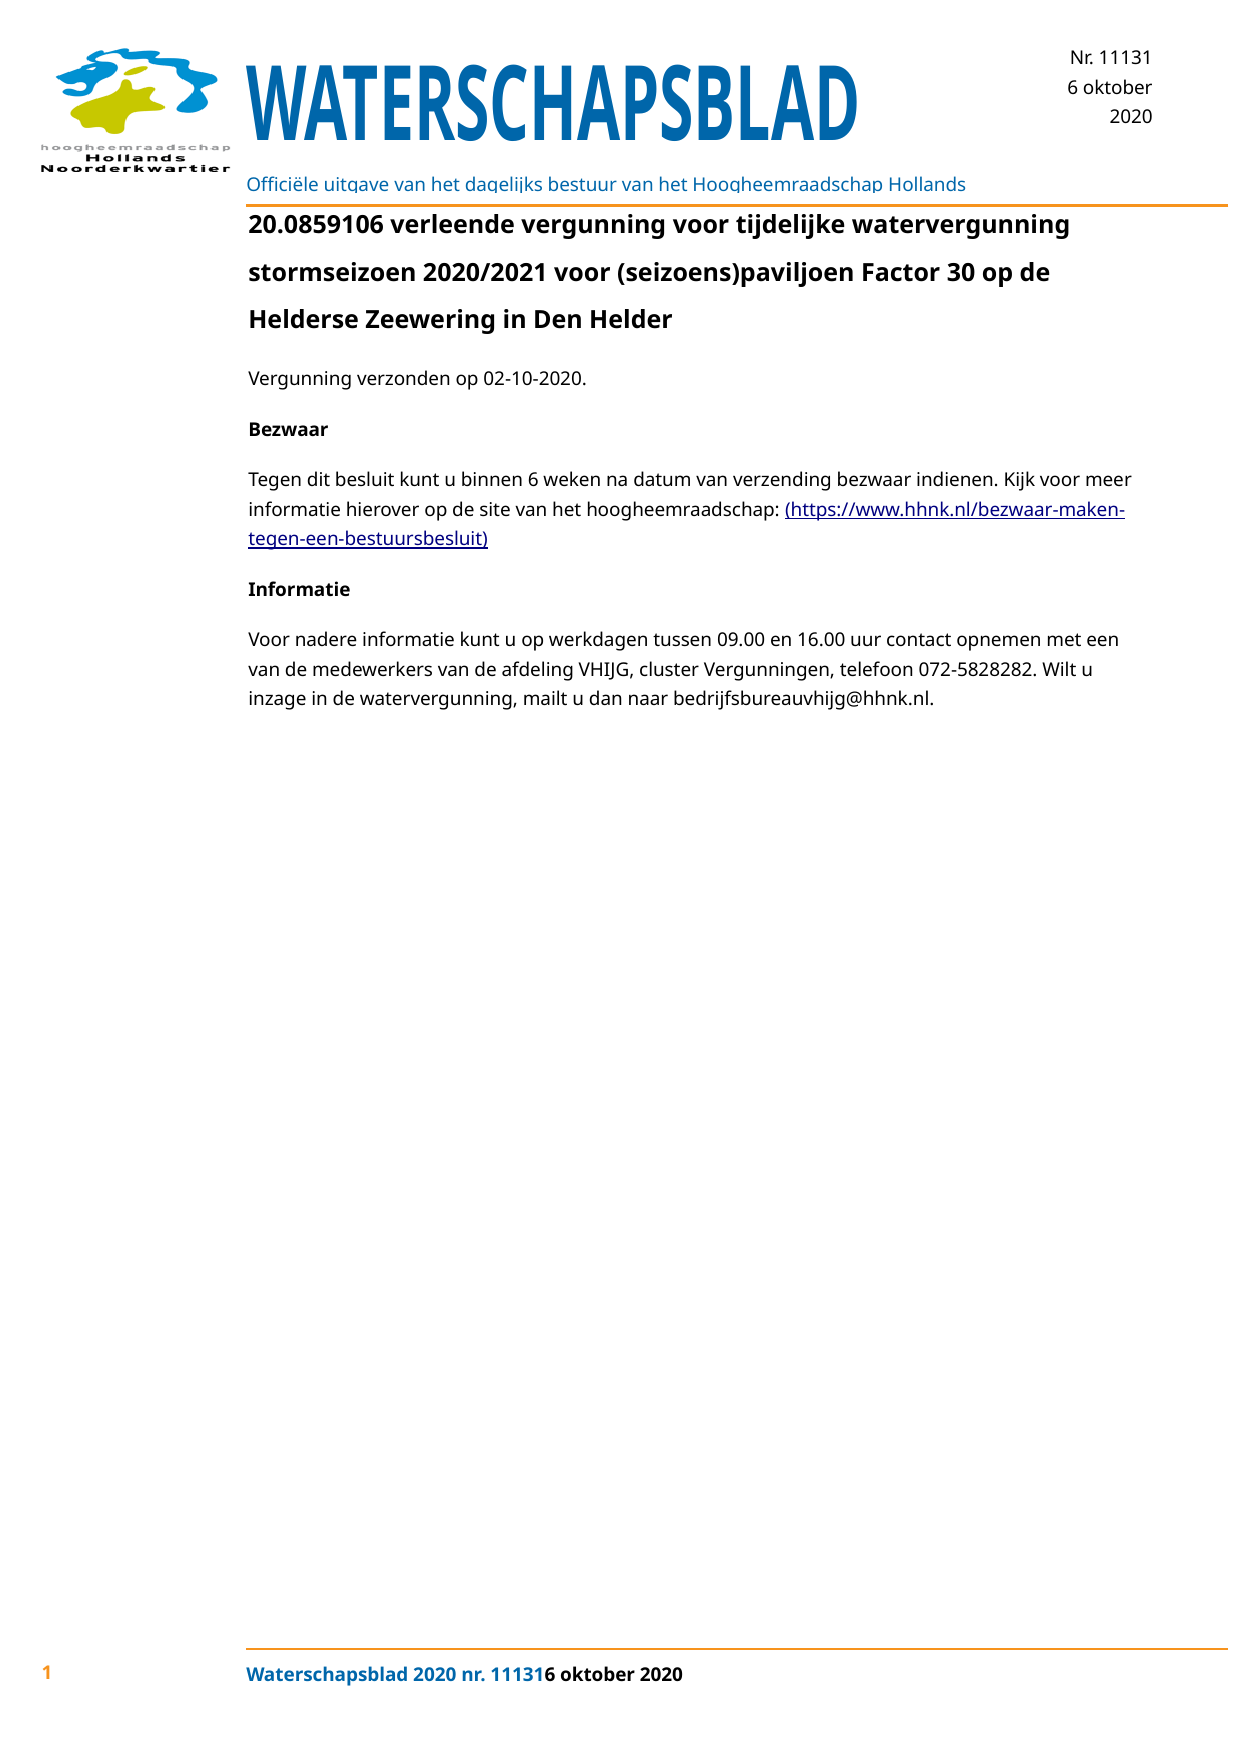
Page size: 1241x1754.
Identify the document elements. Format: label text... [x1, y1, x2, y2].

picture [41, 47, 231, 172]
text 20.0859106 verleende vergunning voor tijdelijke watervergunning stormseizoen 2020/2021 voor (seizoens)paviljoen Factor 30 op de Helderse Zeewering in Den Helder [248, 207, 1152, 336]
text Informatie [248, 576, 1152, 602]
text Voor nadere informatie kunt u op werkdagen tussen 09.00 en 16.00 uur contact opnemen met een van de medewerkers van de afdeling VHIJG, cluster Vergunningen, telefoon 072-5828282. Wilt u inzage in de watervergunning, mailt u dan naar bedrijfsbureauvhijg@hhnk.nl. [248, 626, 1152, 711]
text Bezwaar [248, 416, 1152, 442]
text Tegen dit besluit kunt u binnen 6 weken na datum van verzending bezwaar indienen. Kijk voor meer informatie hierover op de site van het hoogheemraadschap: (https://www.hhnk.nl/bezwaar-maken-tegen-een-bestuursbesluit) [248, 466, 1152, 551]
text Vergunning verzonden op 02-10-2020. [248, 366, 1152, 391]
